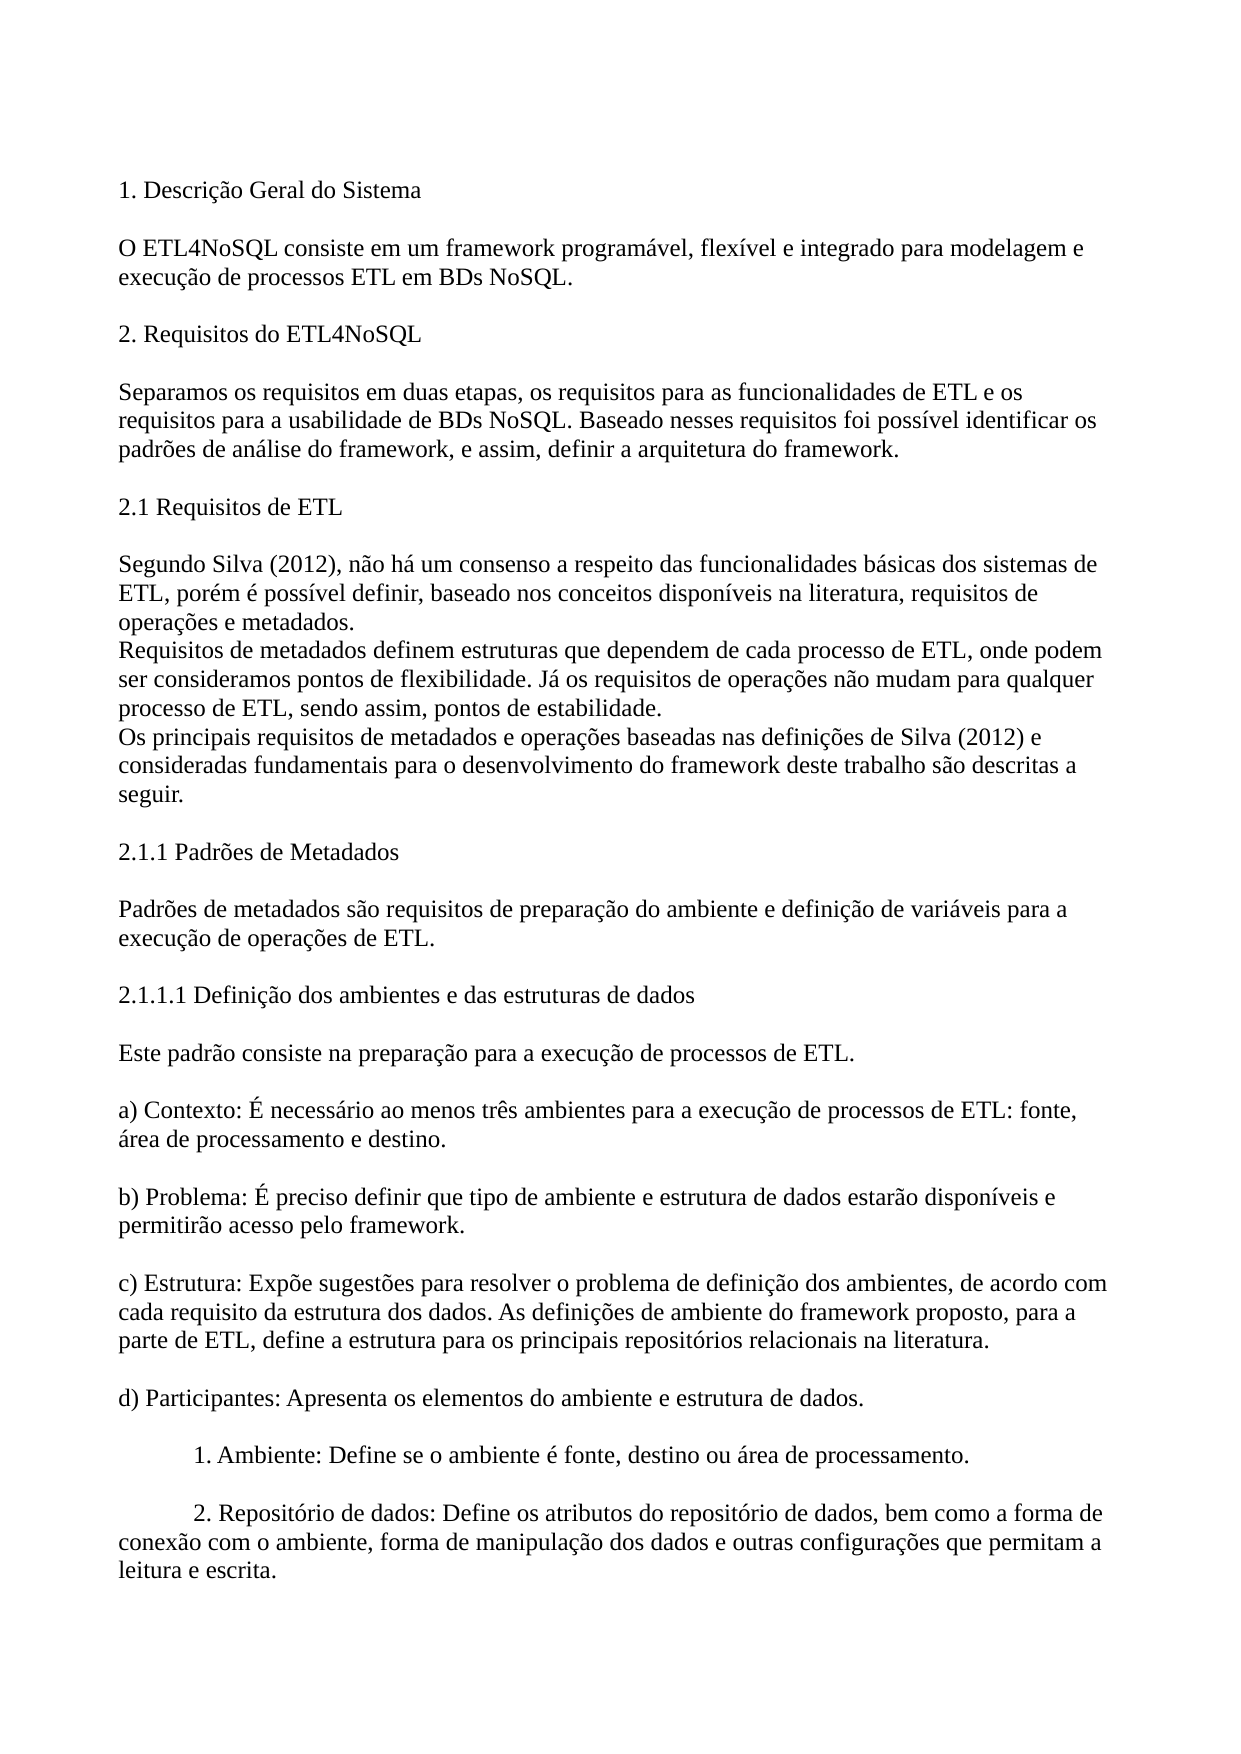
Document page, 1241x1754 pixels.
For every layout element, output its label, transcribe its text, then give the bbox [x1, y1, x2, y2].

text Separamos os requisitos em duas etapas, os requisitos para as funcionalidades de ETL e os requisitos para a usabilidade de BDs NoSQL. Baseado nesses requisitos foi possível identificar os padrões de análise do framework, e assim, definir a arquitetura do framework. [118, 377, 1122, 463]
text 2.1.1 Padrões de Metadados [118, 837, 1122, 866]
text 2.1 Requisitos de ETL [118, 492, 1122, 521]
text a) Contexto: É necessário ao menos três ambientes para a execução de processos de ETL: fonte, área de processamento e destino. [118, 1096, 1122, 1153]
text b) Problema: É preciso definir que tipo de ambiente e estrutura de dados estarão disponíveis e permitirão acesso pelo framework. [118, 1182, 1122, 1239]
text 2.1.1.1 Definição dos ambientes e das estruturas de dados [118, 981, 1122, 1009]
text d) Participantes: Apresenta os elementos do ambiente e estrutura de dados. [118, 1383, 1122, 1412]
text Os principais requisitos de metadados e operações baseadas nas definições de Silva (2012) e consideradas fundamentais para o desenvolvimento do framework deste trabalho são descritas a seguir. [118, 722, 1122, 808]
text Este padrão consiste na preparação para a execução de processos de ETL. [118, 1038, 1122, 1067]
text Requisitos de metadados definem estruturas que dependem de cada processo de ETL, onde podem ser consideramos pontos de flexibilidade. Já os requisitos de operações não mudam para qualquer processo de ETL, sendo assim, pontos de estabilidade. [118, 636, 1122, 722]
text 1. Ambiente: Define se o ambiente é fonte, destino ou área de processamento. [118, 1441, 1122, 1469]
text O ETL4NoSQL consiste em um framework programável, flexível e integrado para modelagem e execução de processos ETL em BDs NoSQL. [118, 233, 1122, 291]
text 2. Requisitos do ETL4NoSQL [118, 319, 1122, 348]
text 1. Descrição Geral do Sistema [118, 176, 1122, 204]
text c) Estrutura: Expõe sugestões para resolver o problema de definição dos ambientes, de acordo com cada requisito da estrutura dos dados. As definições de ambiente do framework proposto, para a parte de ETL, define a estrutura para os principais repositórios relacionais na literatura. [118, 1268, 1122, 1354]
text Padrões de metadados são requisitos de preparação do ambiente e definição de variáveis para a execução de operações de ETL. [118, 894, 1122, 952]
text 2. Repositório de dados: Define os atributos do repositório de dados, bem como a forma de conexão com o ambiente, forma de manipulação dos dados e outras configurações que permitam a leitura e escrita. [118, 1498, 1122, 1584]
text Segundo Silva (2012), não há um consenso a respeito das funcionalidades básicas dos sistemas de ETL, porém é possível definir, baseado nos conceitos disponíveis na literatura, requisitos de operações e metadados. [118, 549, 1122, 636]
